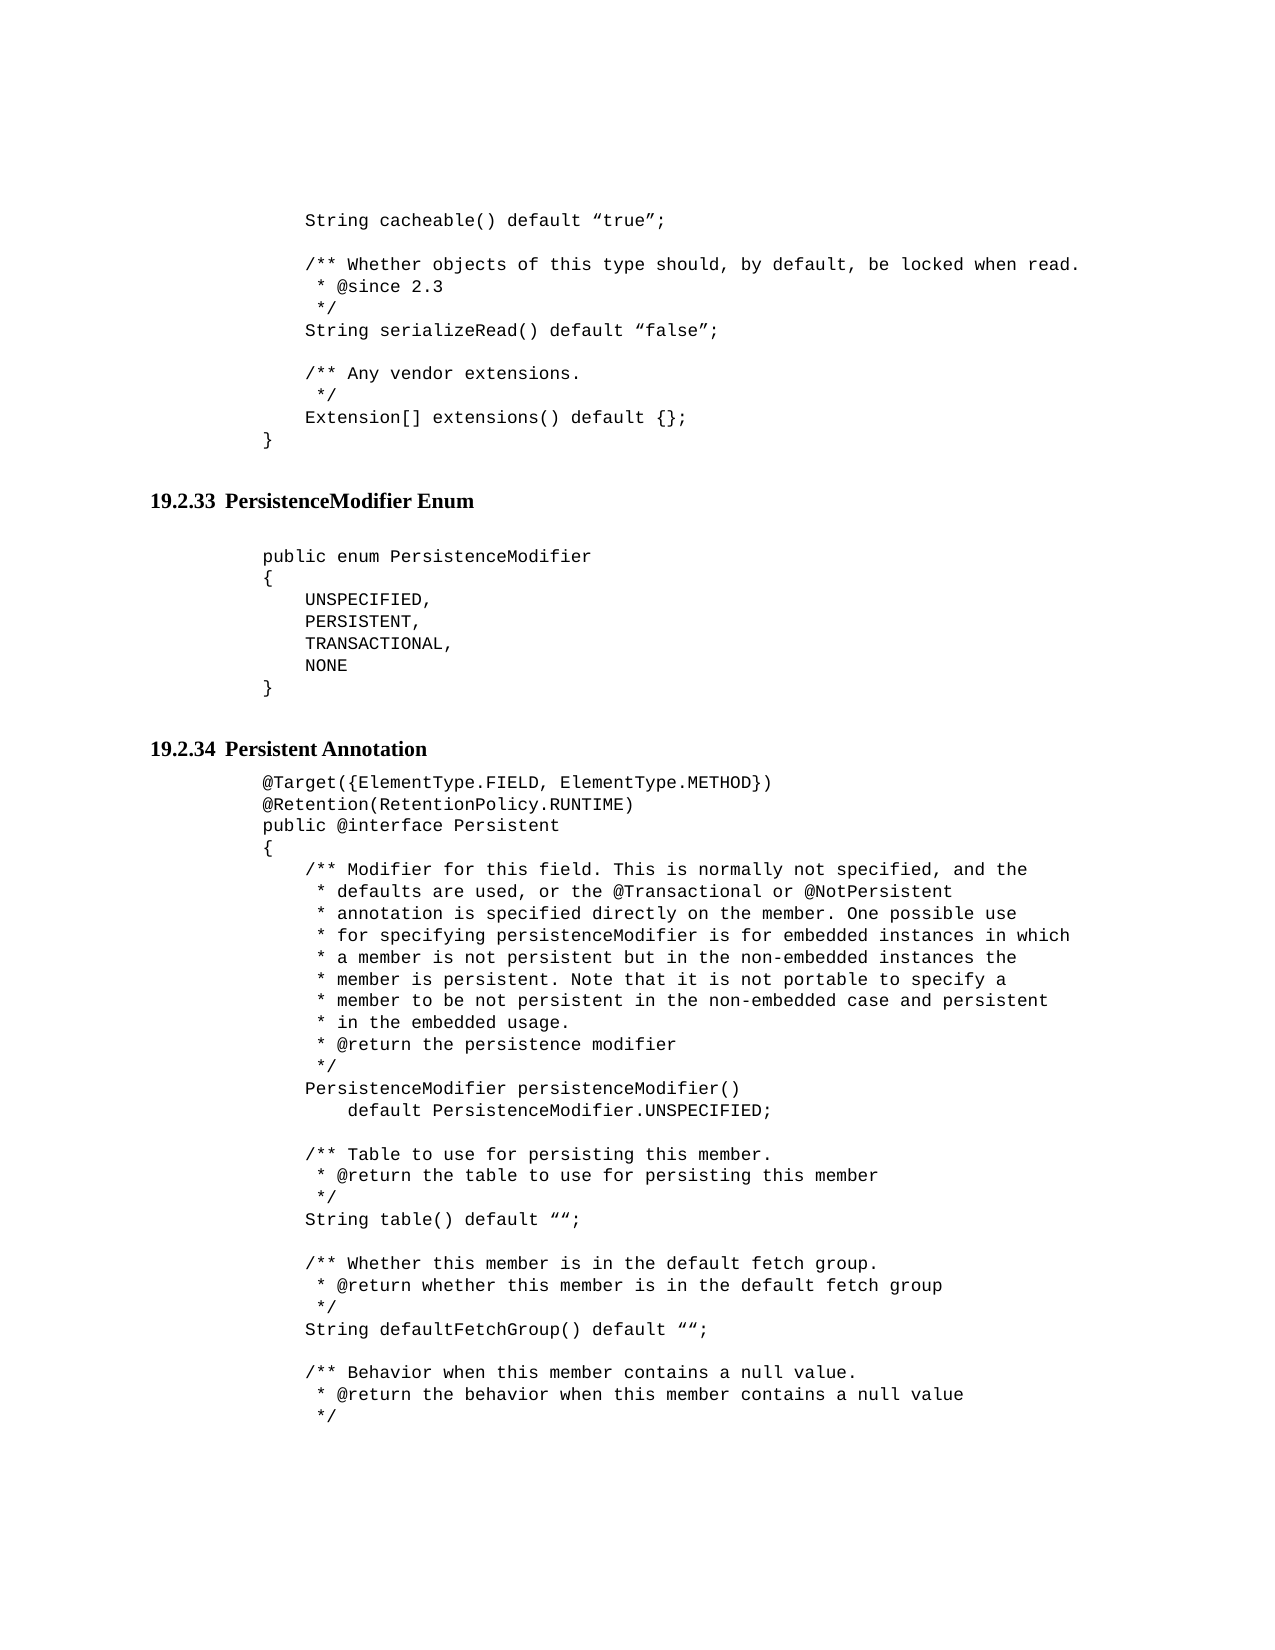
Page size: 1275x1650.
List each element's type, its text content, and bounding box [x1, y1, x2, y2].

text String table() default ““; [262, 1209, 1125, 1231]
text Extension[] extensions() default {}; [262, 407, 1125, 429]
text String cacheable() default “true”; [262, 210, 1125, 232]
text * annotation is specified directly on the member. One possible use [262, 903, 1125, 924]
text NONE [262, 655, 1125, 677]
text { [262, 567, 1125, 589]
text } [262, 429, 1125, 451]
text String serializeRead() default “false”; [262, 319, 1125, 341]
text */ [262, 1056, 1125, 1078]
text /** Behavior when this member contains a null value. [262, 1362, 1125, 1384]
text { [262, 837, 1125, 859]
text * in the embedded usage. [262, 1012, 1125, 1034]
text * @return whether this member is in the default fetch group [262, 1274, 1125, 1296]
text * member to be not persistent in the non-embedded case and persistent [262, 990, 1125, 1012]
text * for specifying persistenceModifier is for embedded instances in which [262, 924, 1125, 946]
text */ [262, 1406, 1125, 1428]
text * @return the behavior when this member contains a null value [262, 1384, 1125, 1406]
text public enum PersistenceModifier [262, 545, 1125, 567]
text /** Whether this member is in the default fetch group. [262, 1253, 1125, 1274]
text public @interface Persistent [262, 815, 1125, 837]
text TRANSACTIONAL, [262, 633, 1125, 655]
text */ [262, 1296, 1125, 1318]
text */ [262, 297, 1125, 319]
text * defaults are used, or the @Transactional or @NotPersistent [262, 881, 1125, 903]
text /** Table to use for persisting this member. [262, 1143, 1125, 1165]
text /** Any vendor extensions. [262, 363, 1125, 385]
subtitle Persistent Annotation [150, 735, 1125, 761]
text } [262, 677, 1125, 698]
text @Retention(RetentionPolicy.RUNTIME) [262, 793, 1125, 815]
text UNSPECIFIED, [262, 589, 1125, 611]
text * @return the persistence modifier [262, 1034, 1125, 1056]
text * member is persistent. Note that it is not portable to specify a [262, 968, 1125, 990]
text */ [262, 385, 1125, 407]
text default PersistenceModifier.UNSPECIFIED; [262, 1099, 1125, 1121]
text * @return the table to use for persisting this member [262, 1165, 1125, 1187]
subtitle PersistenceModifier Enum [150, 487, 1125, 513]
text @Target({ElementType.FIELD, ElementType.METHOD}) [262, 771, 1125, 793]
text /** Modifier for this field. This is normally not specified, and the [262, 859, 1125, 881]
text */ [262, 1187, 1125, 1209]
text * @since 2.3 [262, 276, 1125, 297]
text String defaultFetchGroup() default ““; [262, 1318, 1125, 1340]
text /** Whether objects of this type should, by default, be locked when read. [262, 254, 1125, 276]
text * a member is not persistent but in the non-embedded instances the [262, 946, 1125, 968]
text PERSISTENT, [262, 611, 1125, 633]
text PersistenceModifier persistenceModifier() [262, 1078, 1125, 1099]
